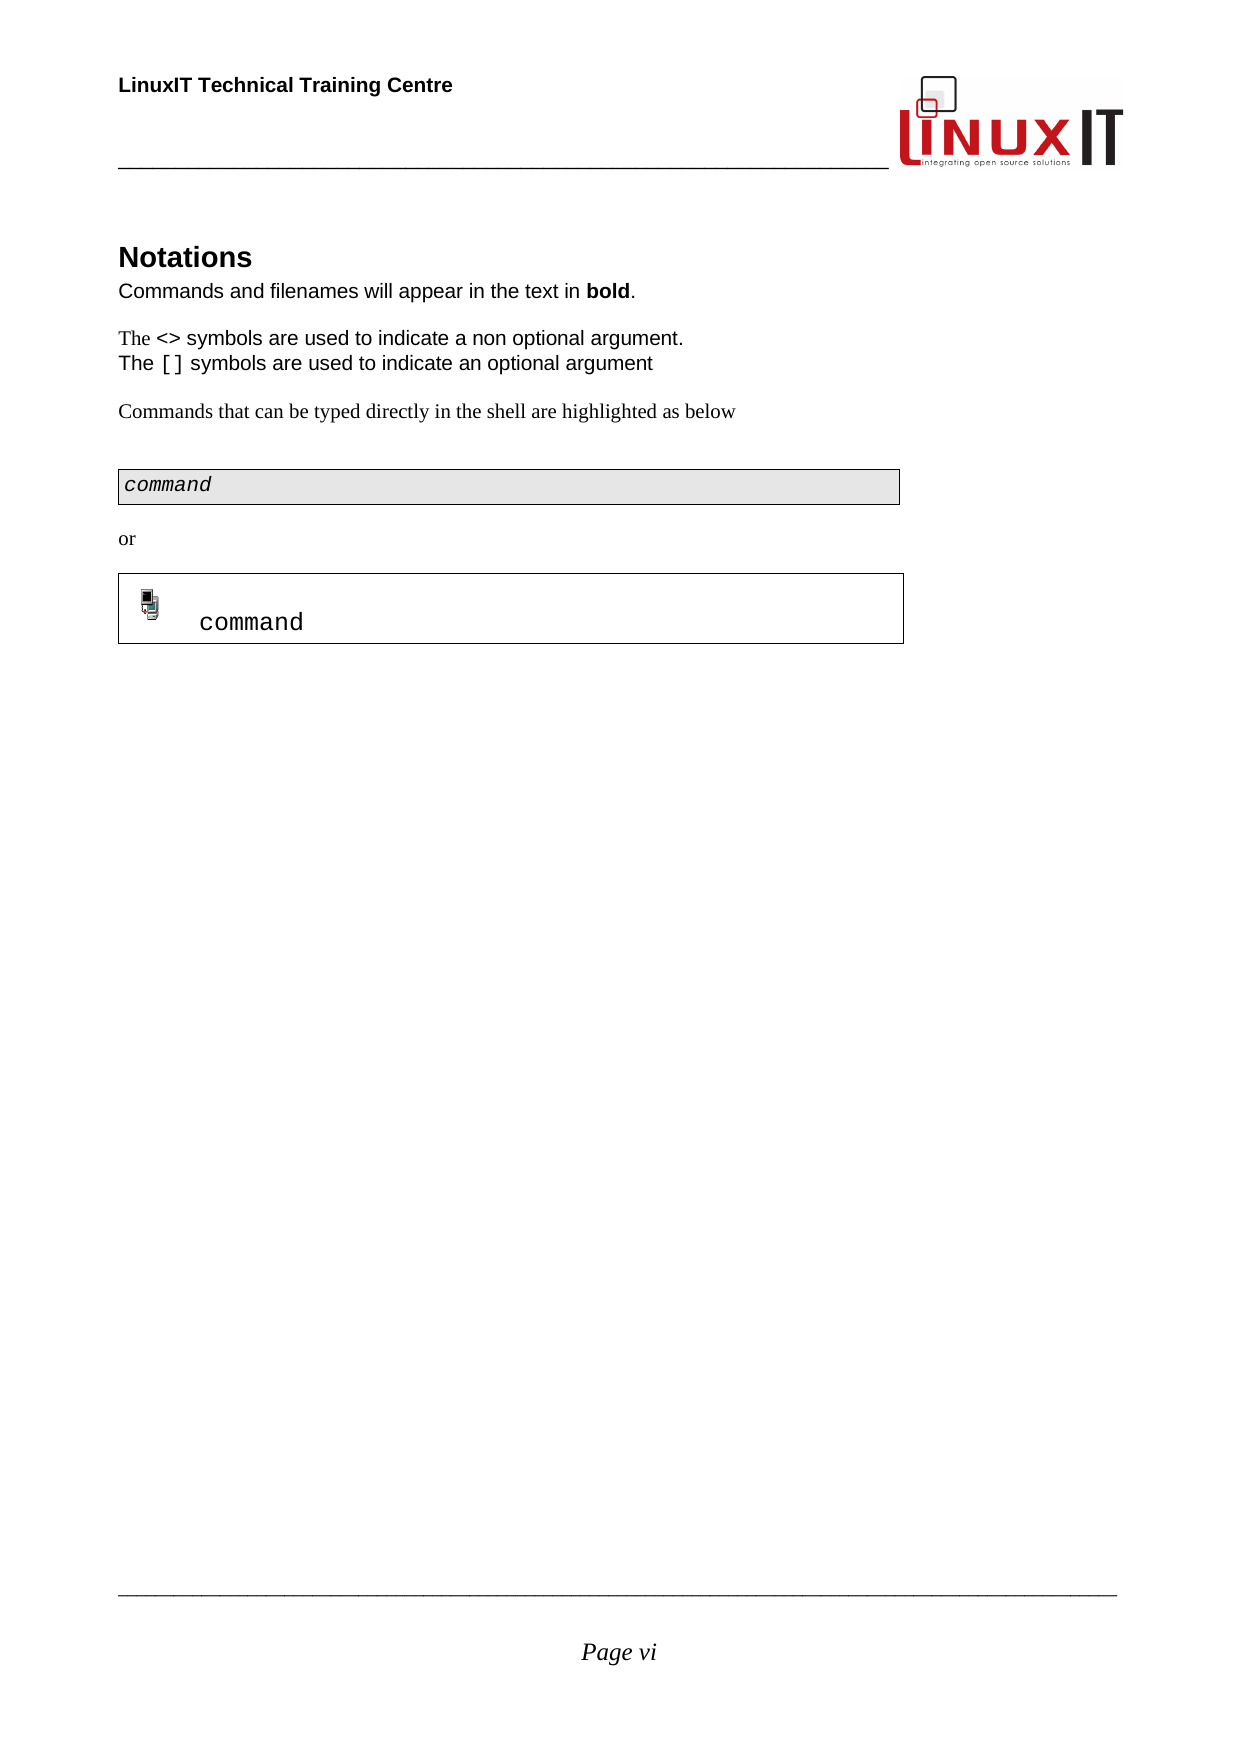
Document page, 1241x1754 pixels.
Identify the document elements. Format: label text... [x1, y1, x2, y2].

table_header command [119, 574, 903, 643]
picture [140, 587, 159, 621]
text The [] symbols are used to indicate an optional argument [118, 351, 1122, 376]
text The <> symbols are used to indicate a non optional argument. [118, 326, 1122, 351]
text or [118, 527, 1122, 550]
picture [900, 76, 1124, 169]
subtitle Notations [118, 241, 1122, 274]
table_header command [119, 470, 899, 504]
text Commands that can be typed directly in the shell are highlighted as below [118, 399, 1122, 422]
text Commands and filenames will appear in the text in bold. [118, 280, 1122, 303]
